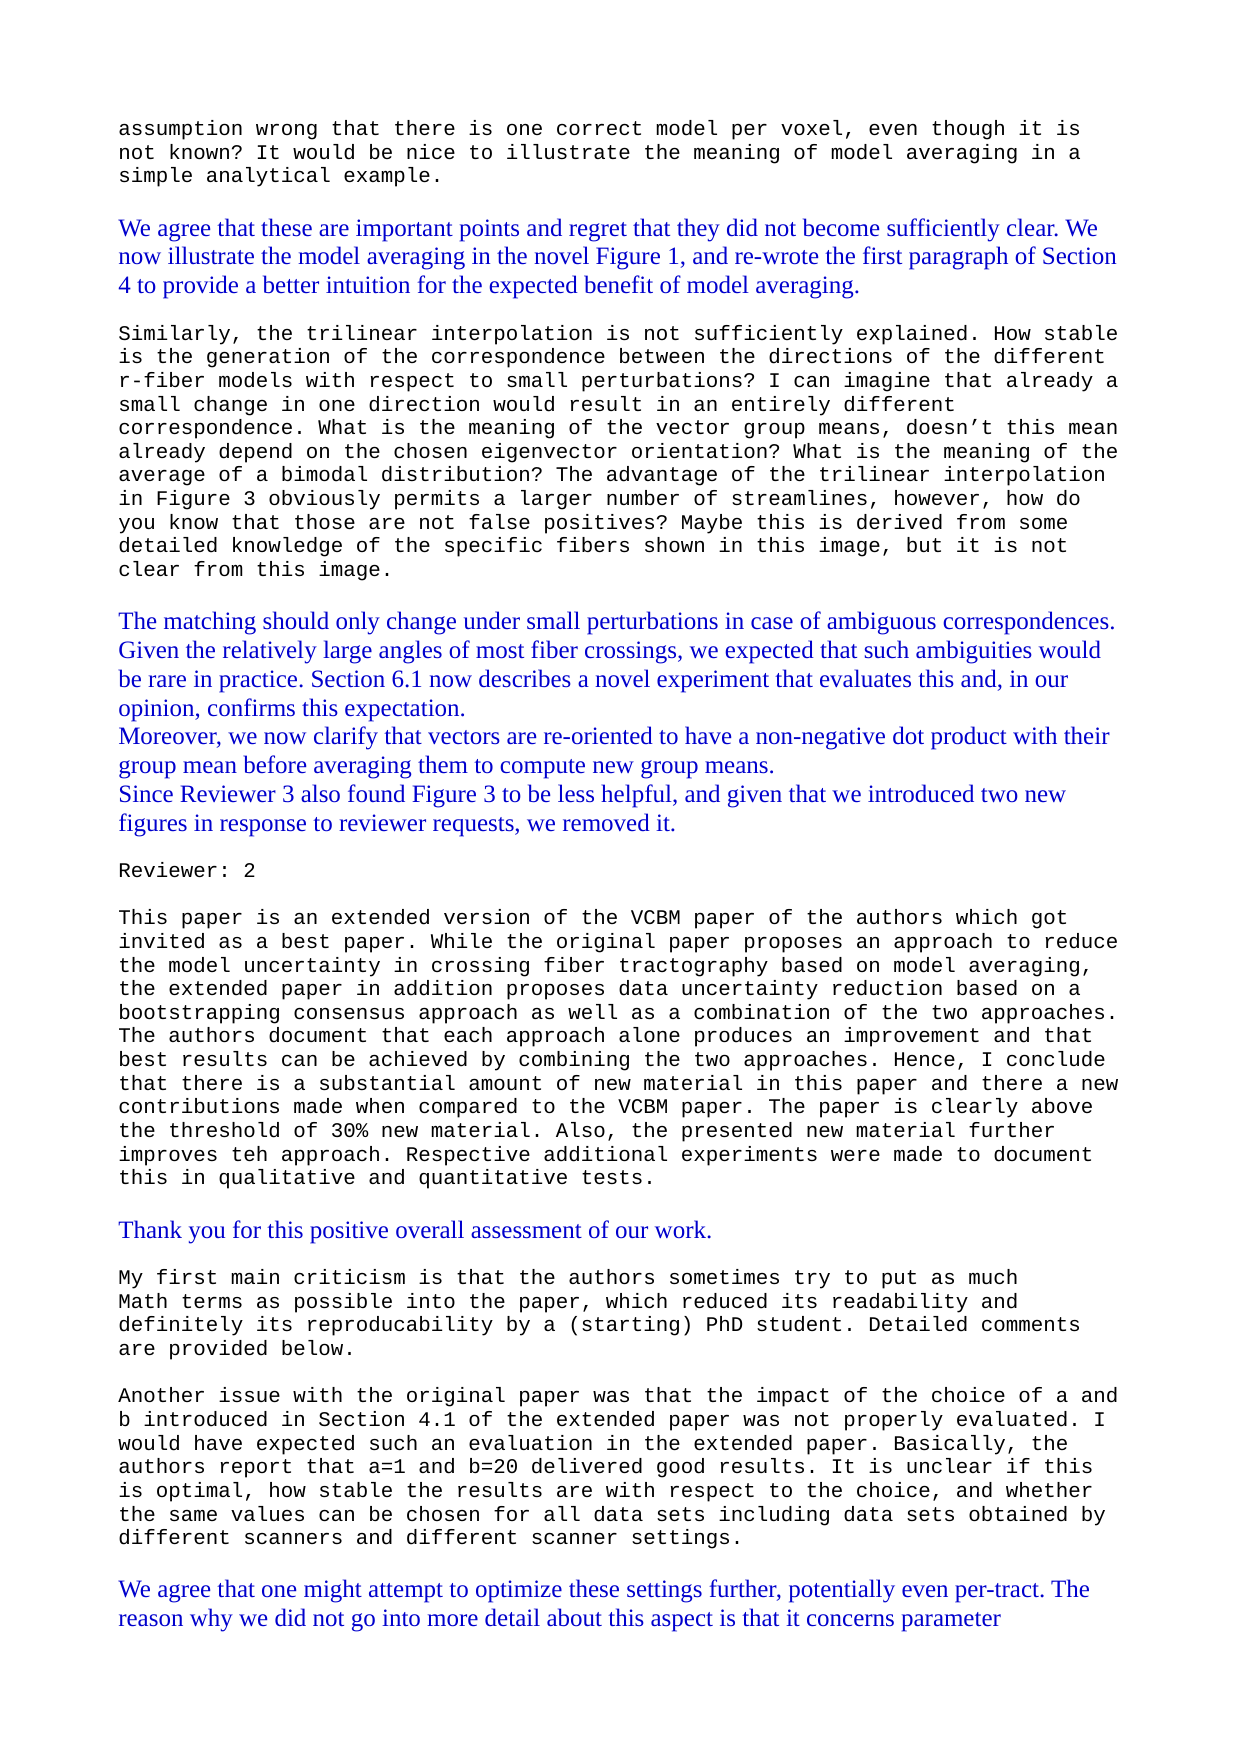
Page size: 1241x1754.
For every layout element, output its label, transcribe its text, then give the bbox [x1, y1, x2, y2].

text We agree that one might attempt to optimize these settings further, potentially even per-tract. The reason why we did not go into more detail about this aspect is that it concerns parameter [118, 1574, 1122, 1632]
text Thank you for this positive overall assessment of our work. [118, 1215, 1122, 1243]
text Similarly, the trilinear interpolation is not sufficiently explained. How stable is the generation of the correspondence between the directions of the different r-fiber models with respect to small perturbations? I can imagine that already a small change in one direction would result in an entirely different correspondence. What is the meaning of the vector group means, doesn’t this mean already depend on the chosen eigenvector orientation? What is the meaning of the average of a bimodal distribution? The advantage of the trilinear interpolation in Figure 3 obviously permits a larger number of streamlines, however, how do you know that those are not false positives? Maybe this is derived from some detailed knowledge of the specific fibers shown in this image, but it is not clear from this image. [118, 323, 1122, 583]
text Reviewer: 2 [118, 860, 1122, 884]
text We agree that these are important points and regret that they did not become sufficiently clear. We now illustrate the model averaging in the novel Figure 1, and re-wrote the first paragraph of Section 4 to provide a better intuition for the expected benefit of model averaging. [118, 213, 1122, 299]
text Another issue with the original paper was that the impact of the choice of a and b introduced in Section 4.1 of the extended paper was not properly evaluated. I would have expected such an evaluation in the extended paper. Basically, the authors report that a=1 and b=20 delivered good results. It is unclear if this is optimal, how stable the results are with respect to the choice, and whether the same values can be chosen for all data sets including data sets obtained by different scanners and different scanner settings. [118, 1385, 1122, 1551]
text My first main criticism is that the authors sometimes try to put as much [118, 1267, 1122, 1291]
text Math terms as possible into the paper, which reduced its readability and definitely its reproducability by a (starting) PhD student. Detailed comments are provided below. [118, 1291, 1122, 1362]
text Since Reviewer 3 also found Figure 3 to be less helpful, and given that we introduced two new figures in response to reviewer requests, we removed it. [118, 779, 1122, 836]
text The matching should only change under small perturbations in case of ambiguous correspondences. Given the relatively large angles of most fiber crossings, we expected that such ambiguities would be rare in practice. Section 6.1 now describes a novel experiment that evaluates this and, in our opinion, confirms this expectation. [118, 606, 1122, 721]
text assumption wrong that there is one correct model per voxel, even though it is not known? It would be nice to illustrate the meaning of model averaging in a simple analytical example. [118, 118, 1122, 189]
text Moreover, we now clarify that vectors are re-oriented to have a non-negative dot product with their group mean before averaging them to compute new group means. [118, 721, 1122, 779]
text This paper is an extended version of the VCBM paper of the authors which got invited as a best paper. While the original paper proposes an approach to reduce the model uncertainty in crossing fiber tractography based on model averaging, the extended paper in addition proposes data uncertainty reduction based on a bootstrapping consensus approach as well as a combination of the two approaches. The authors document that each approach alone produces an improvement and that best results can be achieved by combining the two approaches. Hence, I conclude that there is a substantial amount of new material in this paper and there a new contributions made when compared to the VCBM paper. The paper is clearly above the threshold of 30% new material. Also, the presented new material further improves teh approach. Respective additional experiments were made to document this in qualitative and quantitative tests. [118, 907, 1122, 1191]
